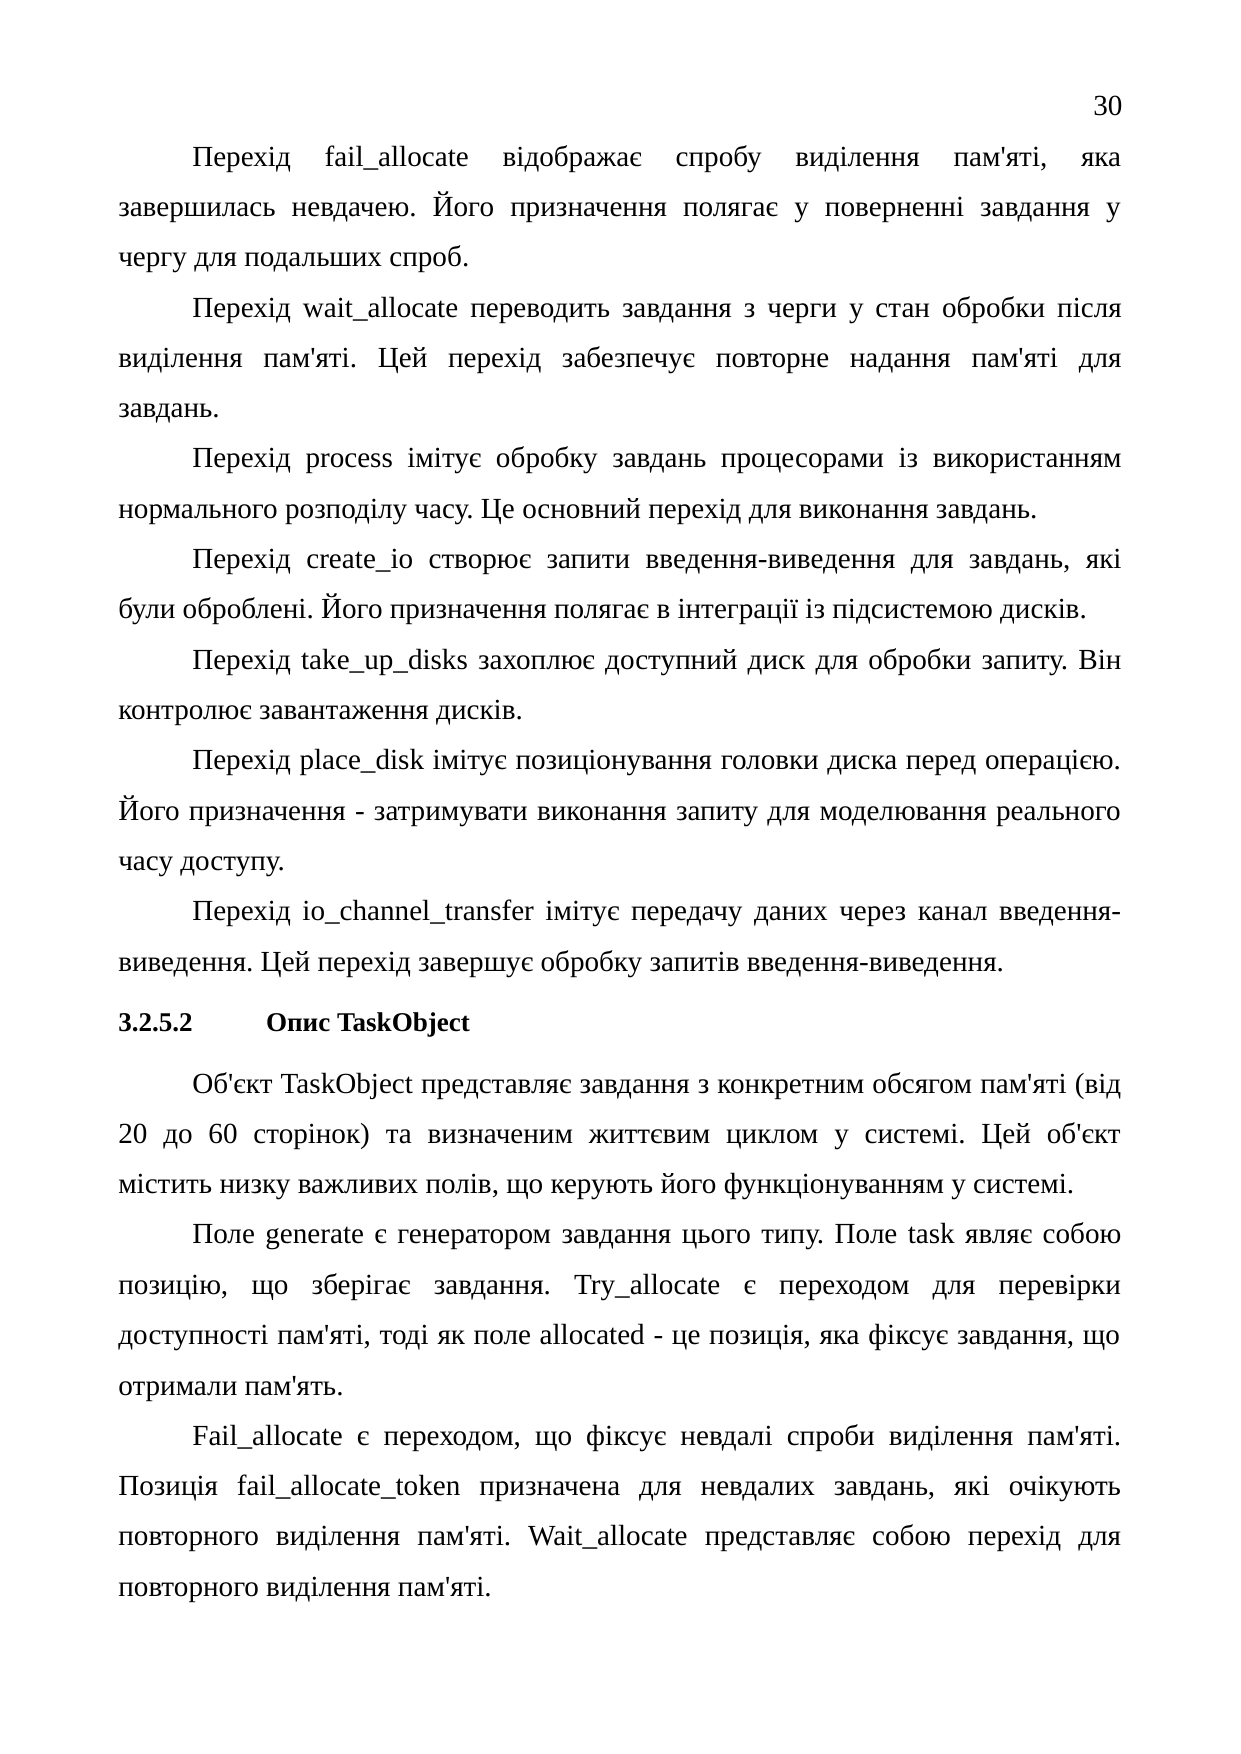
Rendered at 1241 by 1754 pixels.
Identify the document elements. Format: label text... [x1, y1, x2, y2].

text Перехід io_channel_transfer імітує передачу даних через канал введення-виведення. Цей перехід завершує обробку запитів введення-виведення. [118, 893, 1122, 977]
text Перехід create_io створює запити введення-виведення для завдань, які були оброблені. Його призначення полягає в інтеграції із підсистемою дисків. [118, 541, 1122, 625]
text Перехід fail_allocate відображає спробу виділення пам'яті, яка завершилась невдачею. Його призначення полягає у поверненні завдання у чергу для подальших спроб. [118, 139, 1122, 273]
text Перехід process імітує обробку завдань процесорами із використанням нормального розподілу часу. Це основний перехід для виконання завдань. [118, 441, 1122, 524]
text Перехід place_disk імітує позиціонування головки диска перед операцією. Його призначення - затримувати виконання запиту для моделювання реального часу доступу. [118, 742, 1122, 877]
text Поле generate є генератором завдання цього типу. Поле task являє собою позицію, що зберігає завдання. Try_allocate є переходом для перевірки доступності пам'яті, тоді як поле allocated - це позиція, яка фіксує завдання, що отримали пам'ять. [118, 1217, 1122, 1401]
text Перехід take_up_disks захоплює доступний диск для обробки запиту. Він контролює завантаження дисків. [118, 642, 1122, 726]
text Fail_allocate є переходом, що фіксує невдалі спроби виділення пам'яті. Позиція fail_allocate_token призначена для невдалих завдань, які очікують повторного виділення пам'яті. Wait_allocate представляє собою перехід для повторного виділення пам'яті. [118, 1418, 1122, 1602]
text Об'єкт TaskObject представляє завдання з конкретним обсягом пам'яті (від 20 до 60 сторінок) та визначеним життєвим циклом у системі. Цей об'єкт містить низку важливих полів, що керують його функціонуванням у системі. [118, 1066, 1122, 1200]
text Перехід wait_allocate переводить завдання з черги у стан обробки після виділення пам'яті. Цей перехід забезпечує повторне надання пам'яті для завдань. [118, 290, 1122, 424]
subtitle Опис TaskObject [118, 1007, 1122, 1038]
